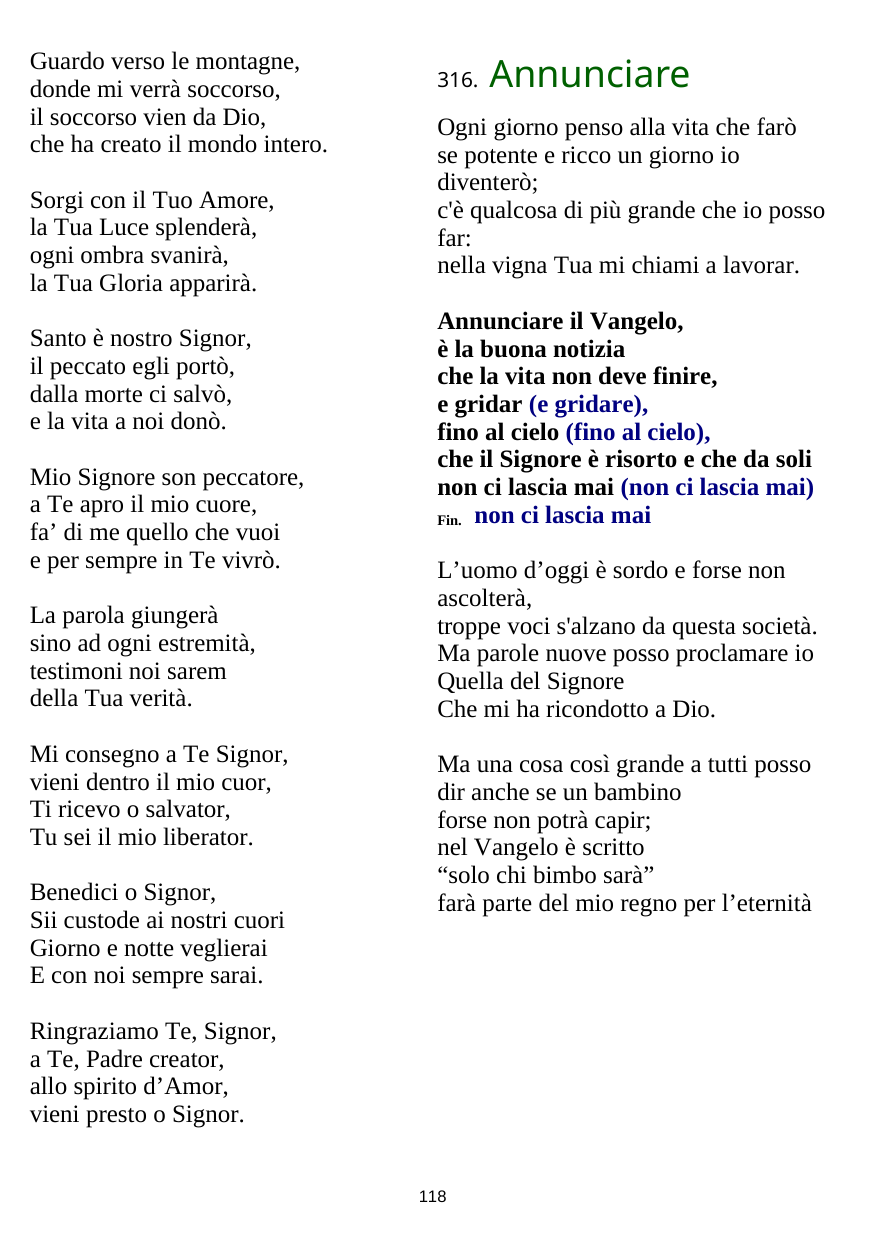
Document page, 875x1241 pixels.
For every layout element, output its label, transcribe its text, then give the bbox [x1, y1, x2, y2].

text 316. Annunciare [437, 47, 844, 98]
text E con noi sempre sarai. [29, 962, 437, 989]
text nel Vangelo è scritto [437, 833, 844, 861]
text testimoni noi sarem [29, 657, 437, 684]
text Benedici o Signor, [29, 878, 437, 906]
text vieni dentro il mio cuor, [29, 768, 437, 795]
text fa’ di me quello che vuoi [29, 518, 437, 546]
text Quella del Signore [437, 667, 844, 695]
text Ogni giorno penso alla vita che farò [437, 113, 844, 141]
text che la vita non deve finire, [437, 362, 844, 390]
text Guardo verso le montagne, [29, 47, 437, 75]
text la Tua Gloria apparirà. [29, 269, 437, 297]
text “solo chi bimbo sarà” [437, 861, 844, 889]
text c'è qualcosa di più grande che io posso far: [437, 196, 844, 252]
text La parola giungerà [29, 601, 437, 629]
text Ringraziamo Te, Signor, [29, 1017, 437, 1045]
text la Tua Luce splenderà, [29, 213, 437, 241]
text sino ad ogni estremità, [29, 629, 437, 657]
text il soccorso vien da Dio, [29, 103, 437, 130]
text e gridar (e gridare), [437, 390, 844, 418]
text a Te apro il mio cuore, [29, 491, 437, 518]
text che ha creato il mondo intero. [29, 130, 437, 158]
text e la vita a noi donò. [29, 407, 437, 435]
text forse non potrà capir; [437, 806, 844, 833]
text Mi consegno a Te Signor, [29, 740, 437, 768]
text della Tua verità. [29, 684, 437, 712]
text Che mi ha ricondotto a Dio. [437, 695, 844, 723]
text troppe voci s'alzano da questa società. [437, 612, 844, 639]
text che il Signore è risorto e che da soli [437, 446, 844, 473]
text fino al cielo (fino al cielo), [437, 418, 844, 446]
text Annunciare il Vangelo, [437, 307, 844, 335]
text farà parte del mio regno per l’eternità [437, 889, 862, 917]
text donde mi verrà soccorso, [29, 75, 437, 103]
text e per sempre in Te vivrò. [29, 546, 437, 574]
text Ti ricevo o salvator, [29, 795, 437, 823]
text nella vigna Tua mi chiami a lavorar. [437, 252, 844, 279]
text dalla morte ci salvò, [29, 380, 437, 407]
text non ci lascia mai (non ci lascia mai) [437, 473, 844, 501]
text Tu sei il mio liberator. [29, 823, 437, 851]
text Santo è nostro Signor, [29, 324, 437, 352]
text Sorgi con il Tuo Amore, [29, 186, 437, 213]
text è la buona notizia [437, 335, 844, 362]
text ogni ombra svanirà, [29, 241, 437, 269]
text Sii custode ai nostri cuori [29, 906, 437, 934]
text Mio Signore son peccatore, [29, 463, 437, 491]
text L’uomo d’oggi è sordo e forse non ascolterà, [437, 556, 844, 612]
text Ma parole nuove posso proclamare io [437, 639, 844, 667]
text Giorno e notte veglierai [29, 934, 437, 962]
text a Te, Padre creator, [29, 1045, 437, 1072]
text allo spirito d’Amor, [29, 1072, 437, 1100]
text vieni presto o Signor. [29, 1100, 437, 1128]
text Ma una cosa così grande a tutti posso dir anche se un bambino [437, 750, 844, 806]
text Fin. non ci lascia mai [437, 501, 844, 529]
text se potente e ricco un giorno io diventerò; [437, 141, 844, 196]
text il peccato egli portò, [29, 352, 437, 380]
